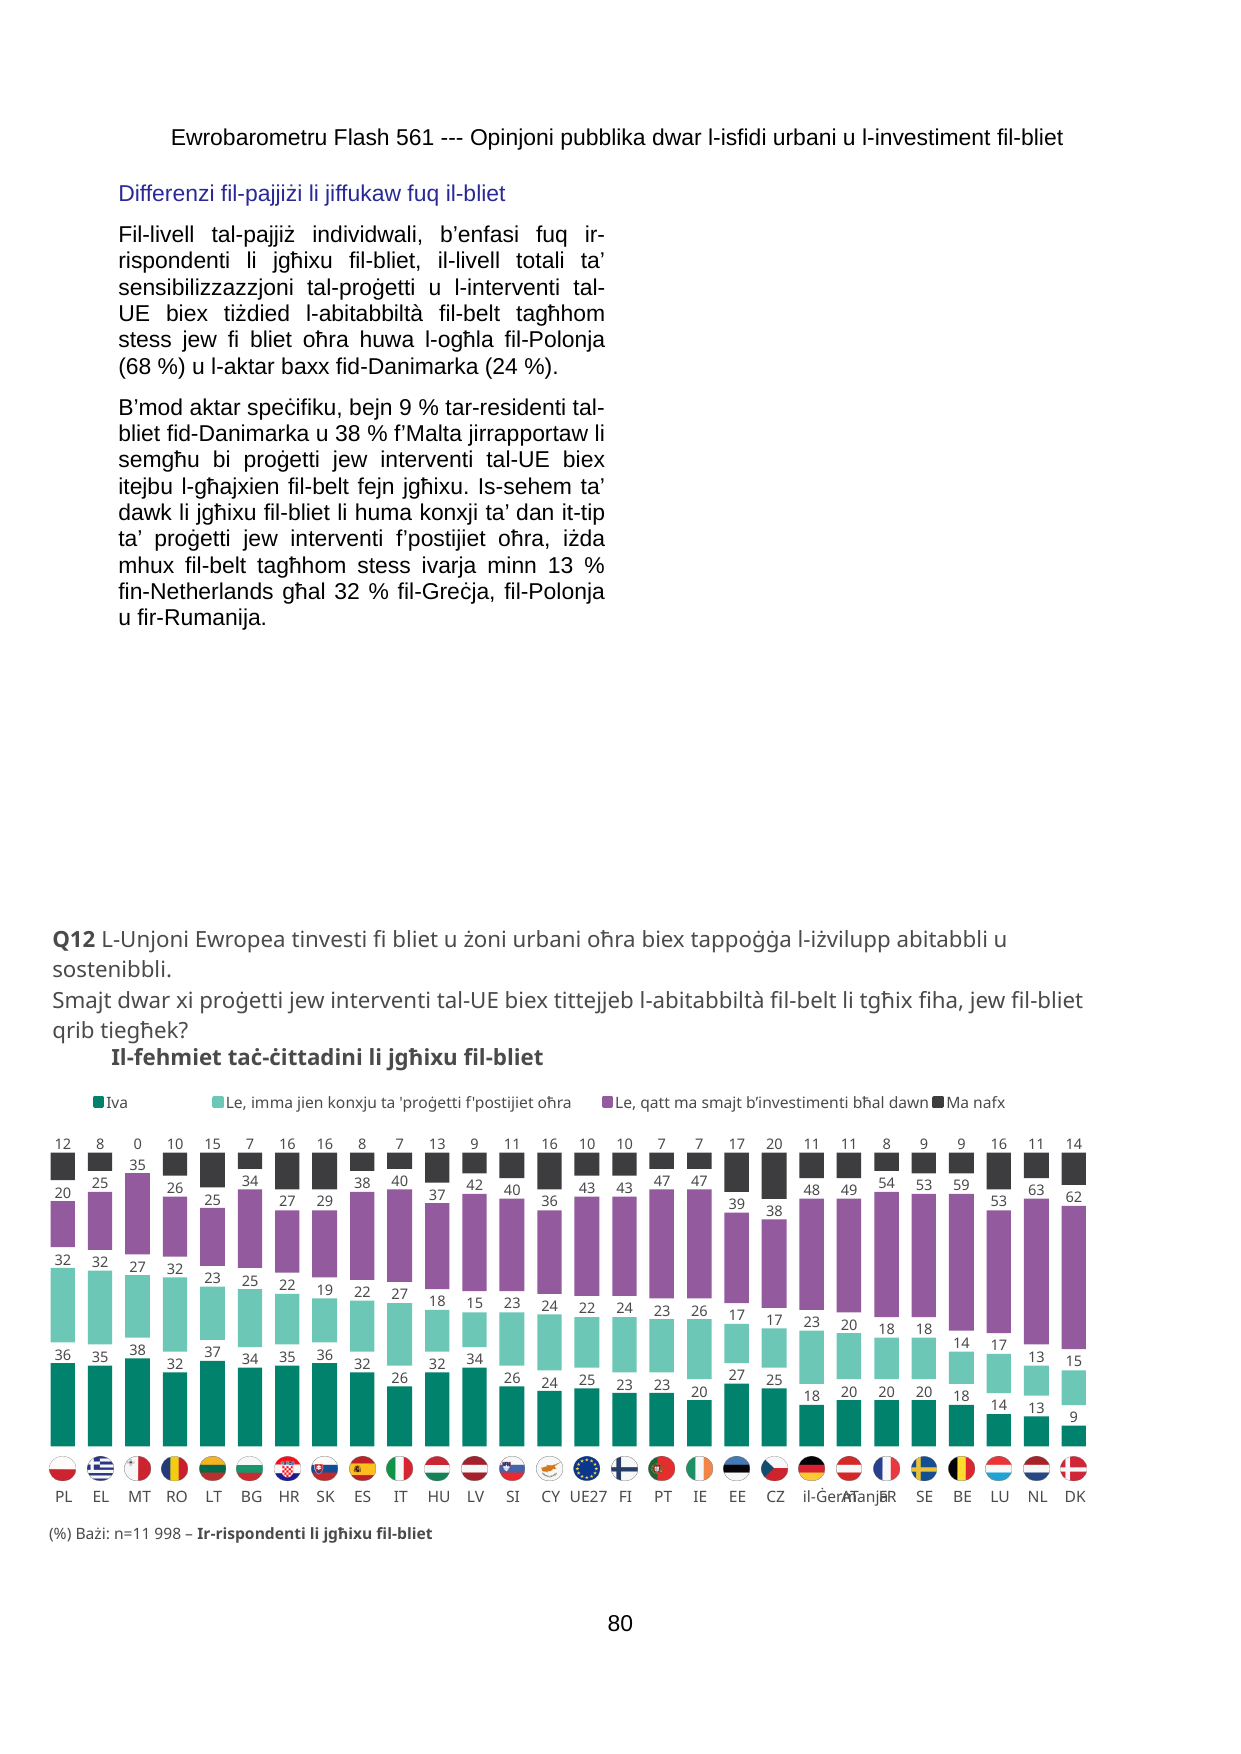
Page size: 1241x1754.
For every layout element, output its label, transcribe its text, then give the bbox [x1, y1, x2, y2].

text B’mod aktar speċifiku, bejn 9 % tar-residenti tal-bliet fid-Danimarka u 38 % f’Malta jirrapportaw li semgħu bi proġetti jew interventi tal-UE biex itejbu l-għajxien fil-belt fejn jgħixu. Is-sehem ta’ dawk li jgħixu fil-bliet li huma konxji ta’ dan it-tip ta’ proġetti jew interventi f’postijiet oħra, iżda mhux fil-belt tagħhom stess ivarja minn 13 % fin-Netherlands għal 32 % fil-Greċja, fil-Polonja u fir-Rumanija. [118, 393, 605, 631]
picture [648, 1456, 675, 1481]
picture [573, 1456, 600, 1481]
picture [836, 1456, 862, 1481]
picture [985, 1456, 1012, 1481]
picture [948, 1456, 975, 1481]
picture [124, 1456, 151, 1481]
picture [1023, 1456, 1050, 1481]
picture [499, 1456, 525, 1481]
picture [536, 1456, 563, 1481]
picture [686, 1456, 713, 1481]
picture [349, 1456, 376, 1481]
picture [87, 1456, 114, 1481]
picture [798, 1456, 825, 1481]
picture [461, 1456, 488, 1481]
picture [386, 1456, 413, 1481]
picture [199, 1456, 226, 1481]
picture [424, 1456, 450, 1481]
picture [1060, 1456, 1087, 1481]
picture [911, 1456, 937, 1481]
picture [611, 1456, 638, 1481]
picture [873, 1456, 900, 1481]
text Differenzi fil-pajjiżi li jiffukaw fuq il-bliet [118, 180, 605, 206]
picture [161, 1456, 188, 1481]
picture [761, 1456, 788, 1481]
text Fil-livell tal-pajjiż individwali, b’enfasi fuq ir-rispondenti li jgħixu fil-bliet, il-livell totali ta’ sensibilizzazzjoni tal-proġetti u l-interventi tal-UE biex tiżdied l-abitabbiltà fil-belt tagħhom stess jew fi bliet oħra huwa l-ogħla fil-Polonja (68 %) u l-aktar baxx fid-Danimarka (24 %). [118, 221, 605, 379]
picture [723, 1456, 750, 1481]
picture [49, 1456, 76, 1481]
picture [236, 1456, 263, 1481]
picture [274, 1456, 301, 1481]
picture [311, 1456, 338, 1481]
